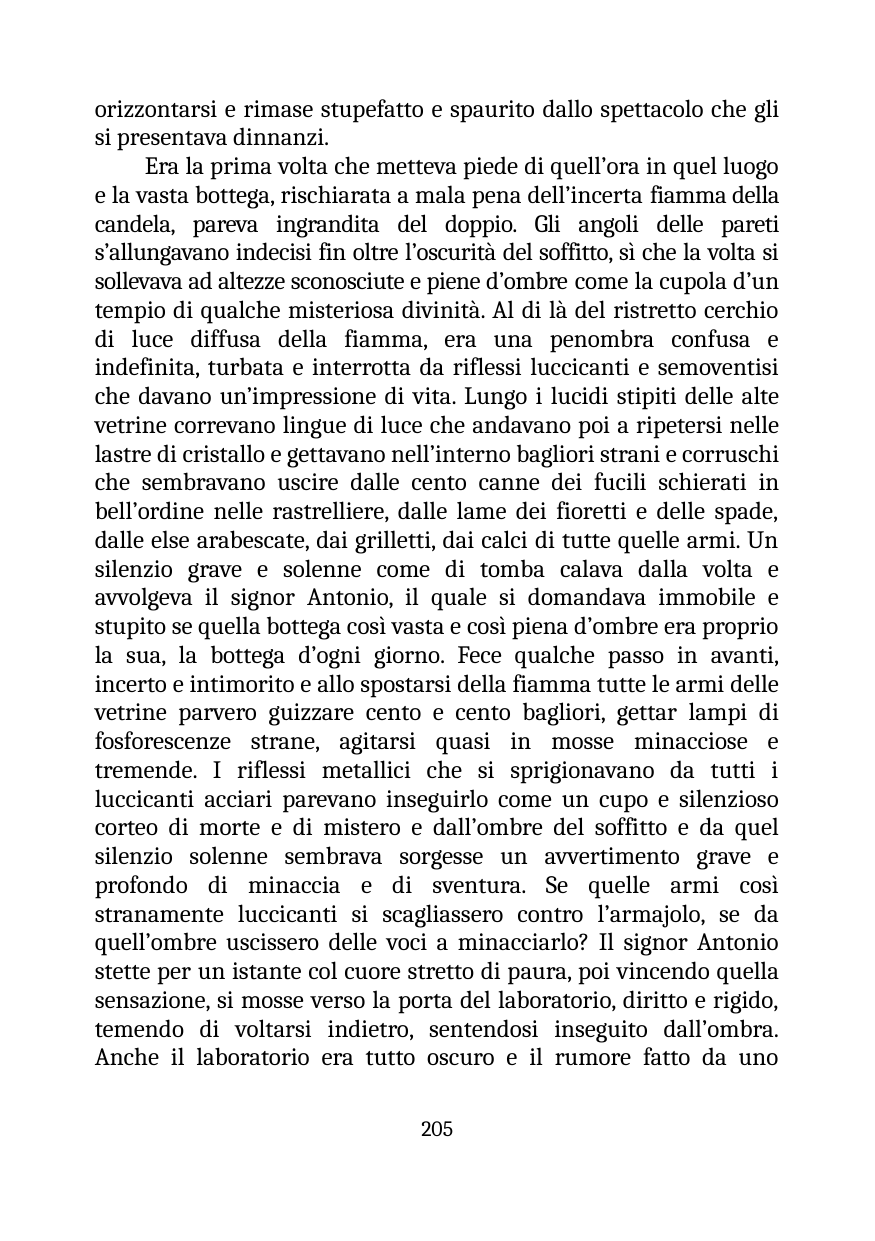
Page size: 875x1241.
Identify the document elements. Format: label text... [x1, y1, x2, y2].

text orizzontarsi e rimase stupefatto e spaurito dallo spettacolo che gli si presentava dinnanzi. [94, 94, 779, 152]
text Era la prima volta che metteva piede di quell’ora in quel luogo e la vasta bottega, rischiarata a mala pena dell’incerta fiamma della candela, pareva ingrandita del doppio. Gli angoli delle pareti s’allungavano indecisi fin oltre l’oscurità del soffitto, sì che la volta si sollevava ad altezze sconosciute e piene d’ombre come la cupola d’un tempio di qualche misteriosa divinità. Al di là del ristretto cerchio di luce diffusa della fiamma, era una penombra confusa e indefinita, turbata e interrotta da riflessi luccicanti e semoventisi che davano un’impressione di vita. Lungo i lucidi stipiti delle alte vetrine correvano lingue di luce che andavano poi a ripetersi nelle lastre di cristallo e gettavano nell’interno bagliori strani e corruschi che sembravano uscire dalle cento canne dei fucili schierati in bell’ordine nelle rastrelliere, dalle lame dei fioretti e delle spade, dalle else arabescate, dai grilletti, dai calci di tutte quelle armi. Un silenzio grave e solenne come di tomba calava dalla volta e avvolgeva il signor Antonio, il quale si domandava immobile e stupito se quella bottega così vasta e così piena d’ombre era proprio la sua, la bottega d’ogni giorno. Fece qualche passo in avanti, incerto e intimorito e allo spostarsi della fiamma tutte le armi delle vetrine parvero guizzare cento e cento bagliori, gettar lampi di fosforescenze strane, agitarsi quasi in mosse minacciose e tremende. I riflessi metallici che si sprigionavano da tutti i luccicanti acciari parevano inseguirlo come un cupo e silenzioso corteo di morte e di mistero e dall’ombre del soffitto e da quel silenzio solenne sembrava sorgesse un avvertimento grave e profondo di minaccia e di sventura. Se quelle armi così stranamente luccicanti si scagliassero contro l’armajolo, se da quell’ombre uscissero delle voci a minacciarlo? Il signor Antonio stette per un istante col cuore stretto di paura, poi vincendo quella sensazione, si mosse verso la porta del laboratorio, diritto e rigido, temendo di voltarsi indietro, sentendosi inseguito dall’ombra. Anche il laboratorio era tutto oscuro e il rumore fatto da uno [94, 152, 779, 1072]
